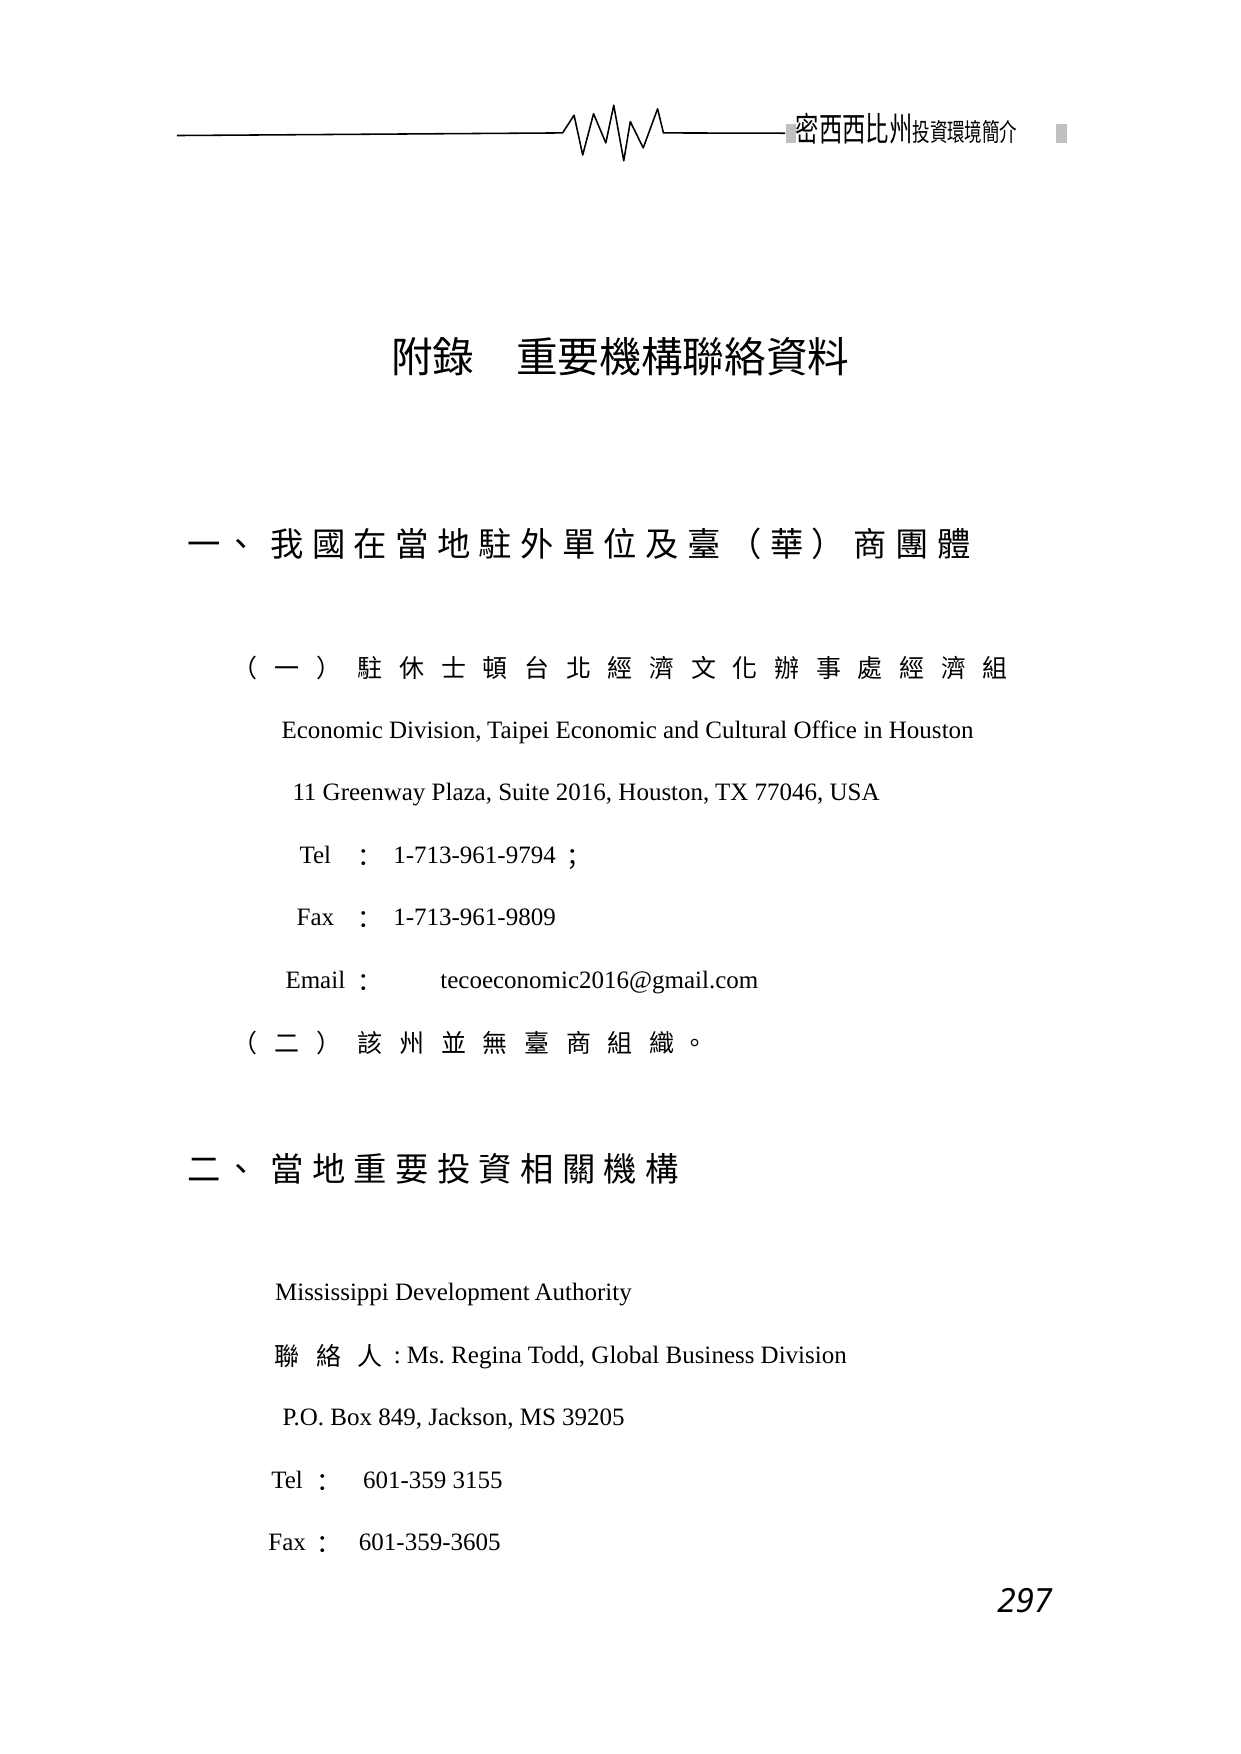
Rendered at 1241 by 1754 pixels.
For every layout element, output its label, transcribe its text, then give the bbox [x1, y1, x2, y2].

text 11 Greenway Plaza, Suite 2016, Houston, TX 77046, USA [207, 750, 1058, 813]
text Tel：1-713-961-9794； [207, 813, 1058, 875]
text （一）駐休士頓台北經濟文化辦事處經濟組 [207, 625, 1058, 688]
text 聯絡人: Ms. Regina Todd, Global Business Division [183, 1313, 1058, 1375]
text 附錄 重要機構聯絡資料 [183, 313, 1058, 375]
text Mississippi Development Authority [183, 1250, 1058, 1313]
text （二）該州並無臺商組織。 [207, 1000, 1058, 1063]
text 二、當地重要投資相關機構 [183, 1125, 1058, 1188]
text Economic Division, Taipei Economic and Cultural Office in Houston [207, 688, 1058, 750]
text Fax：1-713-961-9809 [207, 875, 1058, 938]
text Fax：601-359-3605 [183, 1500, 1058, 1563]
text Email： tecoeconomic2016@gmail.com [207, 938, 1058, 1000]
text Tel：601-359 3155 [183, 1438, 1058, 1500]
text P.O. Box 849, Jackson, MS 39205 [183, 1375, 1058, 1438]
text 一、我國在當地駐外單位及臺（華）商團體 [183, 500, 1058, 563]
